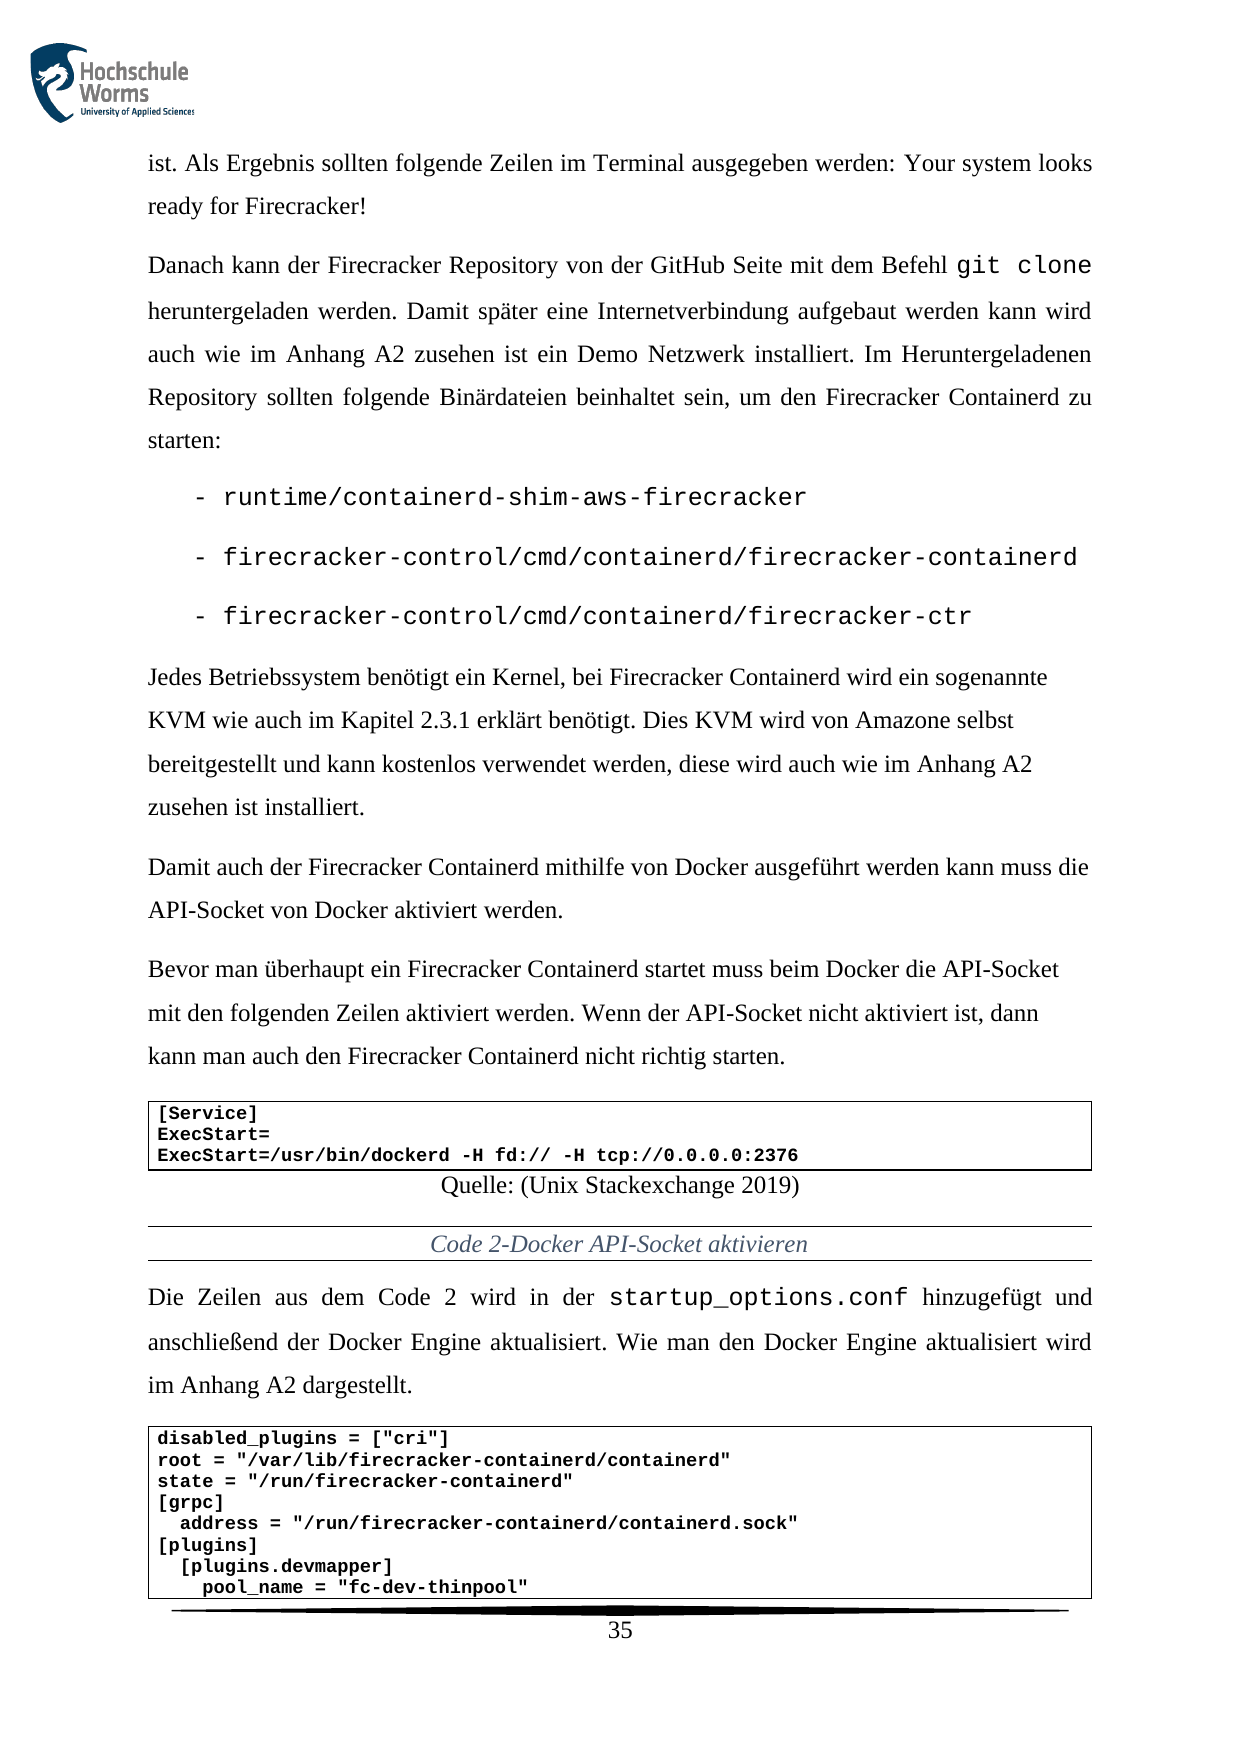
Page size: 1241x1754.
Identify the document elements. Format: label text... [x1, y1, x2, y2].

text [grpc] [149, 1490, 1091, 1511]
text ExecStart=/usr/bin/dockerd -H fd:// -H tcp://0.0.0.0:2376 [149, 1143, 1091, 1169]
text address = "/run/firecracker-containerd/containerd.sock" [149, 1511, 1091, 1532]
text Die Zeilen aus dem Code 2 wird in der startup_options.conf hinzugefügt und anschließend der Docker Engine aktualisiert. Wie man den Docker Engine aktualisiert wird im Anhang A2 dargestellt. [148, 1282, 1092, 1399]
text [plugins] [149, 1532, 1091, 1553]
text ist. Als Ergebnis sollten folgende Zeilen im Terminal ausgegeben werden: Your system looks ready for Firecracker! [148, 148, 1092, 219]
text pool_name = "fc-dev-thinpool" [149, 1575, 1091, 1598]
text Bevor man überhaupt ein Firecracker Containerd startet muss beim Docker die API-Socket mit den folgenden Zeilen aktiviert werden. Wenn der API-Socket nicht aktiviert ist, dann kann man auch den Firecracker Containerd nicht richtig starten. [148, 954, 1092, 1069]
text state = "/run/firecracker-containerd" [149, 1468, 1091, 1490]
text - firecracker-control/cmd/containerd/firecracker-ctr [148, 603, 1092, 632]
text Jedes Betriebssystem benötigt ein Kernel, bei Firecracker Containerd wird ein sogenannte KVM wie auch im Kapitel 2.3.1 erklärt benötigt. Dies KVM wird von Amazone selbst bereitgestellt und kann kostenlos verwendet werden, diese wird auch wie im Anhang A2 zusehen ist installiert. [148, 662, 1092, 821]
text - runtime/containerd-shim-aws-firecracker [148, 485, 1092, 513]
text root = "/var/lib/firecracker-containerd/containerd" [149, 1447, 1091, 1468]
text Quelle: (Unix Stackexchange 2019) [148, 1171, 1092, 1199]
text [Service] [149, 1102, 1091, 1122]
text - firecracker-control/cmd/containerd/firecracker-containerd [148, 544, 1092, 572]
text Damit auch der Firecracker Containerd mithilfe von Docker ausgeführt werden kann muss die API-Socket von Docker aktiviert werden. [148, 852, 1092, 923]
text Code 2-Docker API-Socket aktivieren [148, 1227, 1092, 1260]
text ExecStart= [149, 1122, 1091, 1143]
text [plugins.devmapper] [149, 1553, 1091, 1575]
text disabled_plugins = ["cri"] [149, 1427, 1091, 1447]
text Danach kann der Firecracker Repository von der GitHub Seite mit dem Befehl git clone heruntergeladen werden. Damit später eine Internetverbindung aufgebaut werden kann wird auch wie im Anhang A2 zusehen ist ein Demo Netzwerk installiert. Im Heruntergeladenen Repository sollten folgende Binärdateien beinhaltet sein, um den Firecracker Containerd zu starten: [148, 251, 1092, 454]
